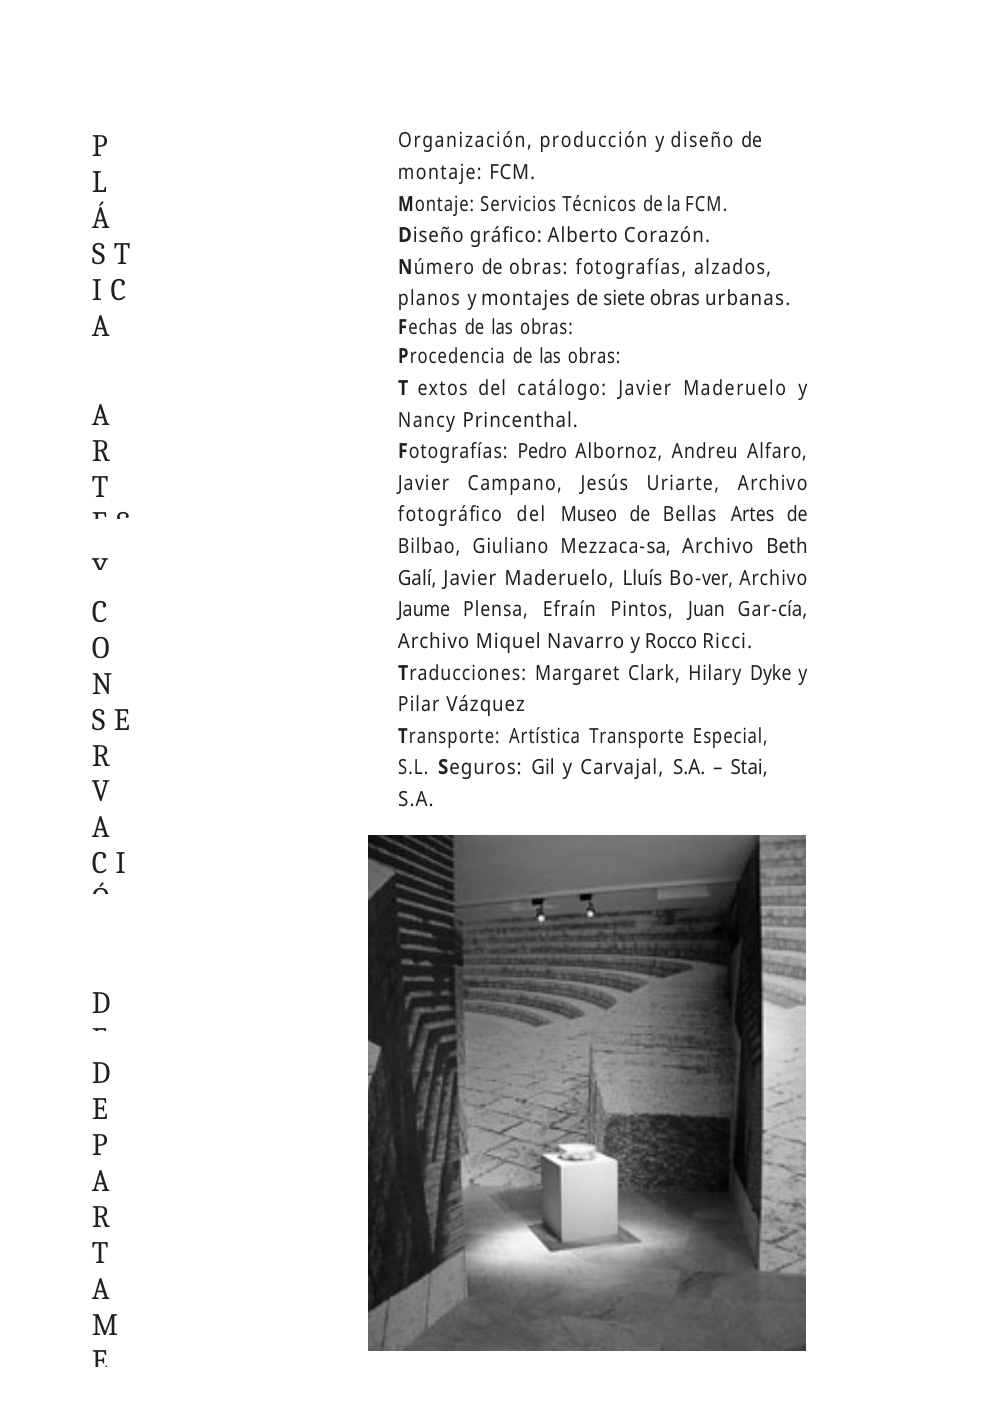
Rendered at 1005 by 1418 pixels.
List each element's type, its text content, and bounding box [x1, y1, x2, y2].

text D E P A R T A M E N T O [92, 1055, 130, 1366]
text Organización, producción y diseño de montaje: FCM. [398, 125, 807, 185]
text [89, 984, 130, 1031]
text P L Á S T I C A S [92, 128, 130, 342]
text Procedencia de las obras: [398, 342, 975, 370]
text D E [97, 994, 106, 1011]
text Fechas de las obras: [398, 315, 975, 339]
text C O N S E R V A C I Ó N [92, 594, 130, 893]
text A R T E S [92, 398, 130, 518]
text [89, 126, 130, 342]
text Número de obras: fotografías, alzados, planos y montajes de siete obras urbanas. [398, 252, 807, 312]
text T extos del catálogo: Javier Maderuelo y Nancy Princenthal. [398, 373, 807, 433]
text D E [92, 986, 130, 1031]
text Y [92, 560, 97, 570]
text Montaje: Servicios Técnicos de la FCM. Diseño gráfico: Alberto Corazón. [398, 189, 736, 249]
text Transporte: Artística Transporte Especial, S.L. Seguros: Gil y Carvajal, S.A. – Stai, S.A. [398, 721, 768, 812]
text Y [92, 552, 130, 570]
text [89, 1053, 130, 1366]
text Traducciones: Margaret Clark, Hilary Dyke y Pilar Vázquez [398, 658, 807, 718]
text Fotografías: Pedro Albornoz, Andreu Alfaro, Javier Campano, Jesús Uriarte, Archivo fotográfico del Museo de Bellas Artes de Bilbao, Giuliano Mezzaca-sa, Archivo Beth Galí, Javier Maderuelo, Lluís Bo-ver, Archivo Jaume Plensa, Efraín Pintos, Juan Gar-cía, Archivo Miquel Navarro y Rocco Ricci. [398, 436, 807, 654]
text [89, 396, 130, 518]
text [89, 592, 130, 893]
